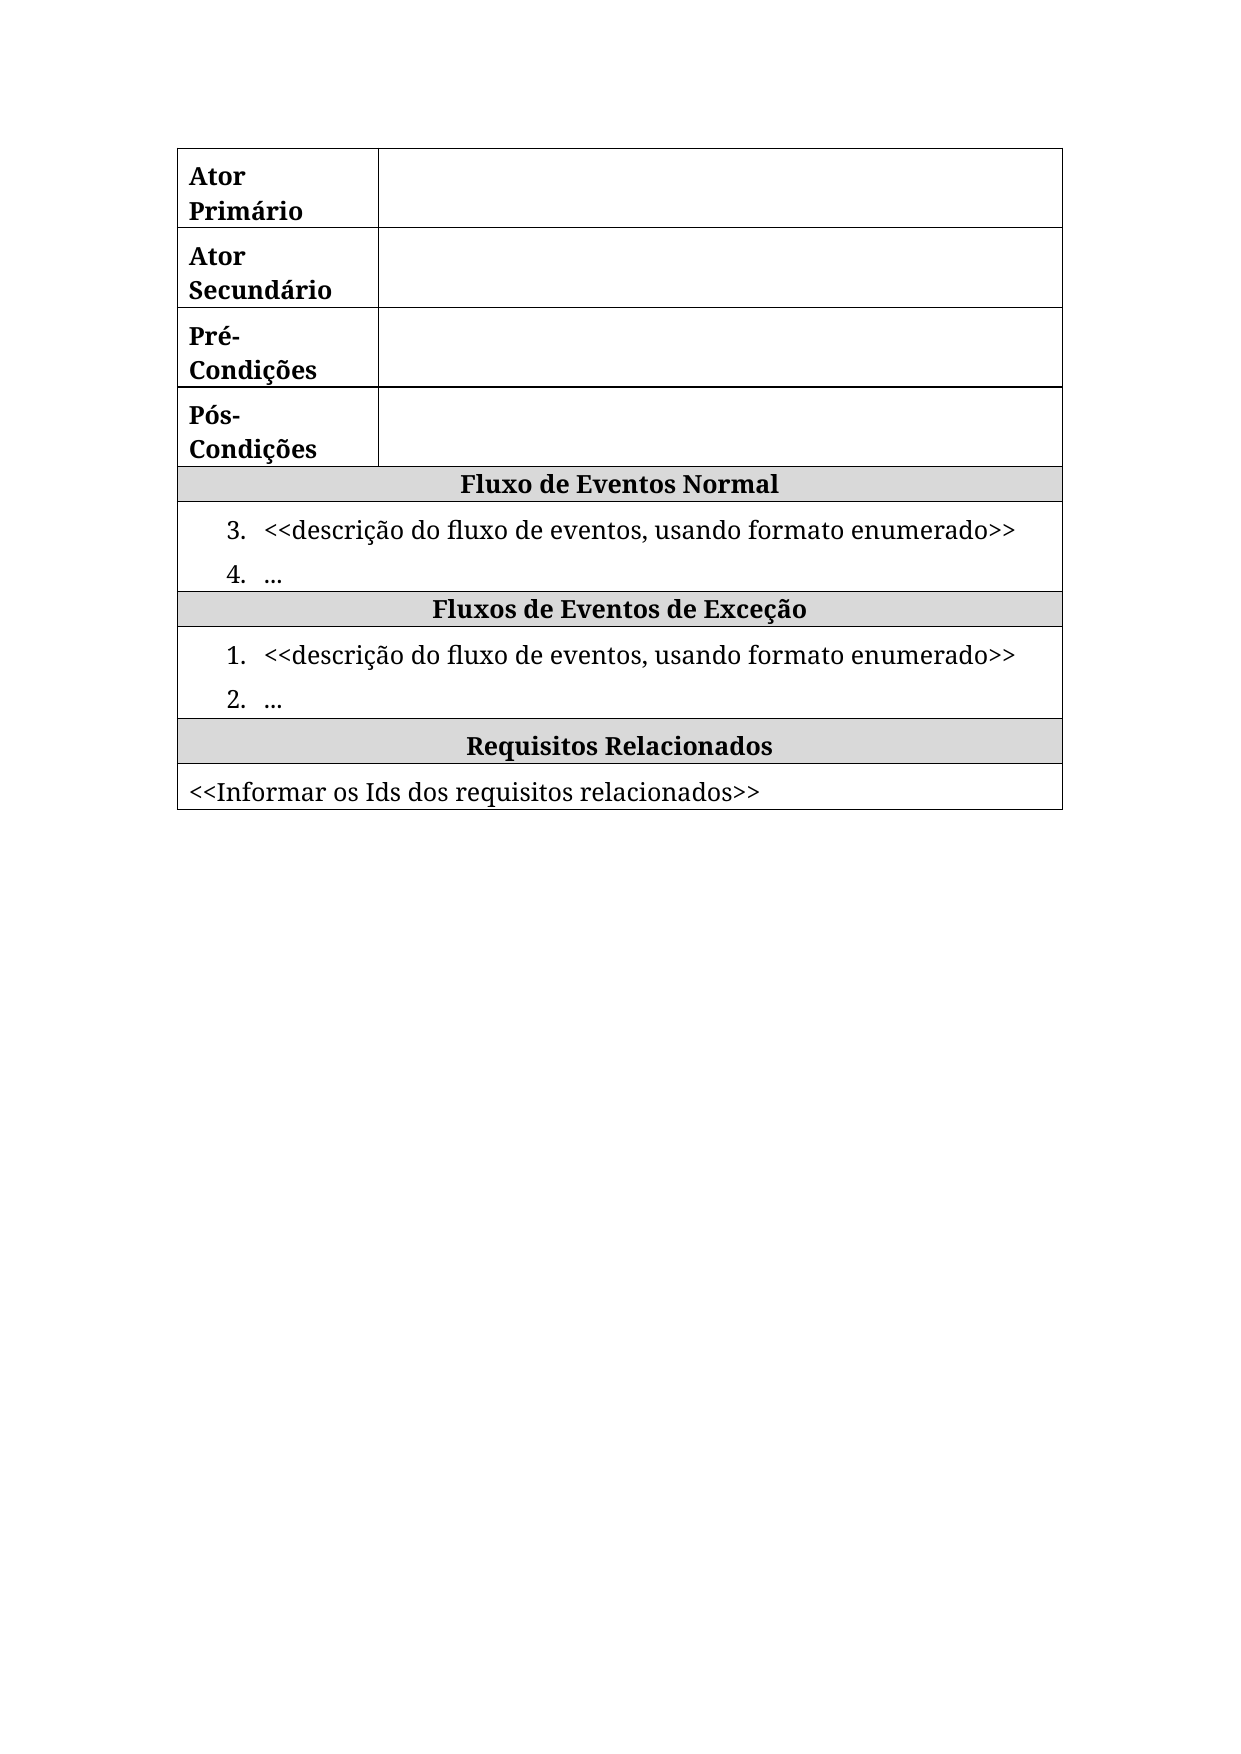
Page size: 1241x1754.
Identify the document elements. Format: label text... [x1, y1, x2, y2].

table_cell Ator Primário [178, 149, 378, 227]
table_cell <<descrição do fluxo de eventos, usando formato enumerado>> ... [178, 502, 1062, 591]
table_cell [379, 308, 1062, 386]
table_cell Fluxos de Eventos de Exceção [178, 592, 1062, 626]
table_cell Requisitos Relacionados [178, 719, 1062, 763]
table_cell [379, 228, 1062, 307]
table_cell <<descrição do fluxo de eventos, usando formato enumerado>> ... [178, 627, 1062, 717]
table_cell Pré-Condições [178, 308, 378, 386]
table_cell Pós-Condições [178, 388, 378, 466]
table_cell [379, 149, 1062, 227]
table_cell [379, 388, 1062, 466]
table_cell Ator Secundário [178, 228, 378, 307]
table_cell <<Informar os Ids dos requisitos relacionados>> [178, 764, 1062, 808]
table_cell Fluxo de Eventos Normal [178, 467, 1062, 501]
